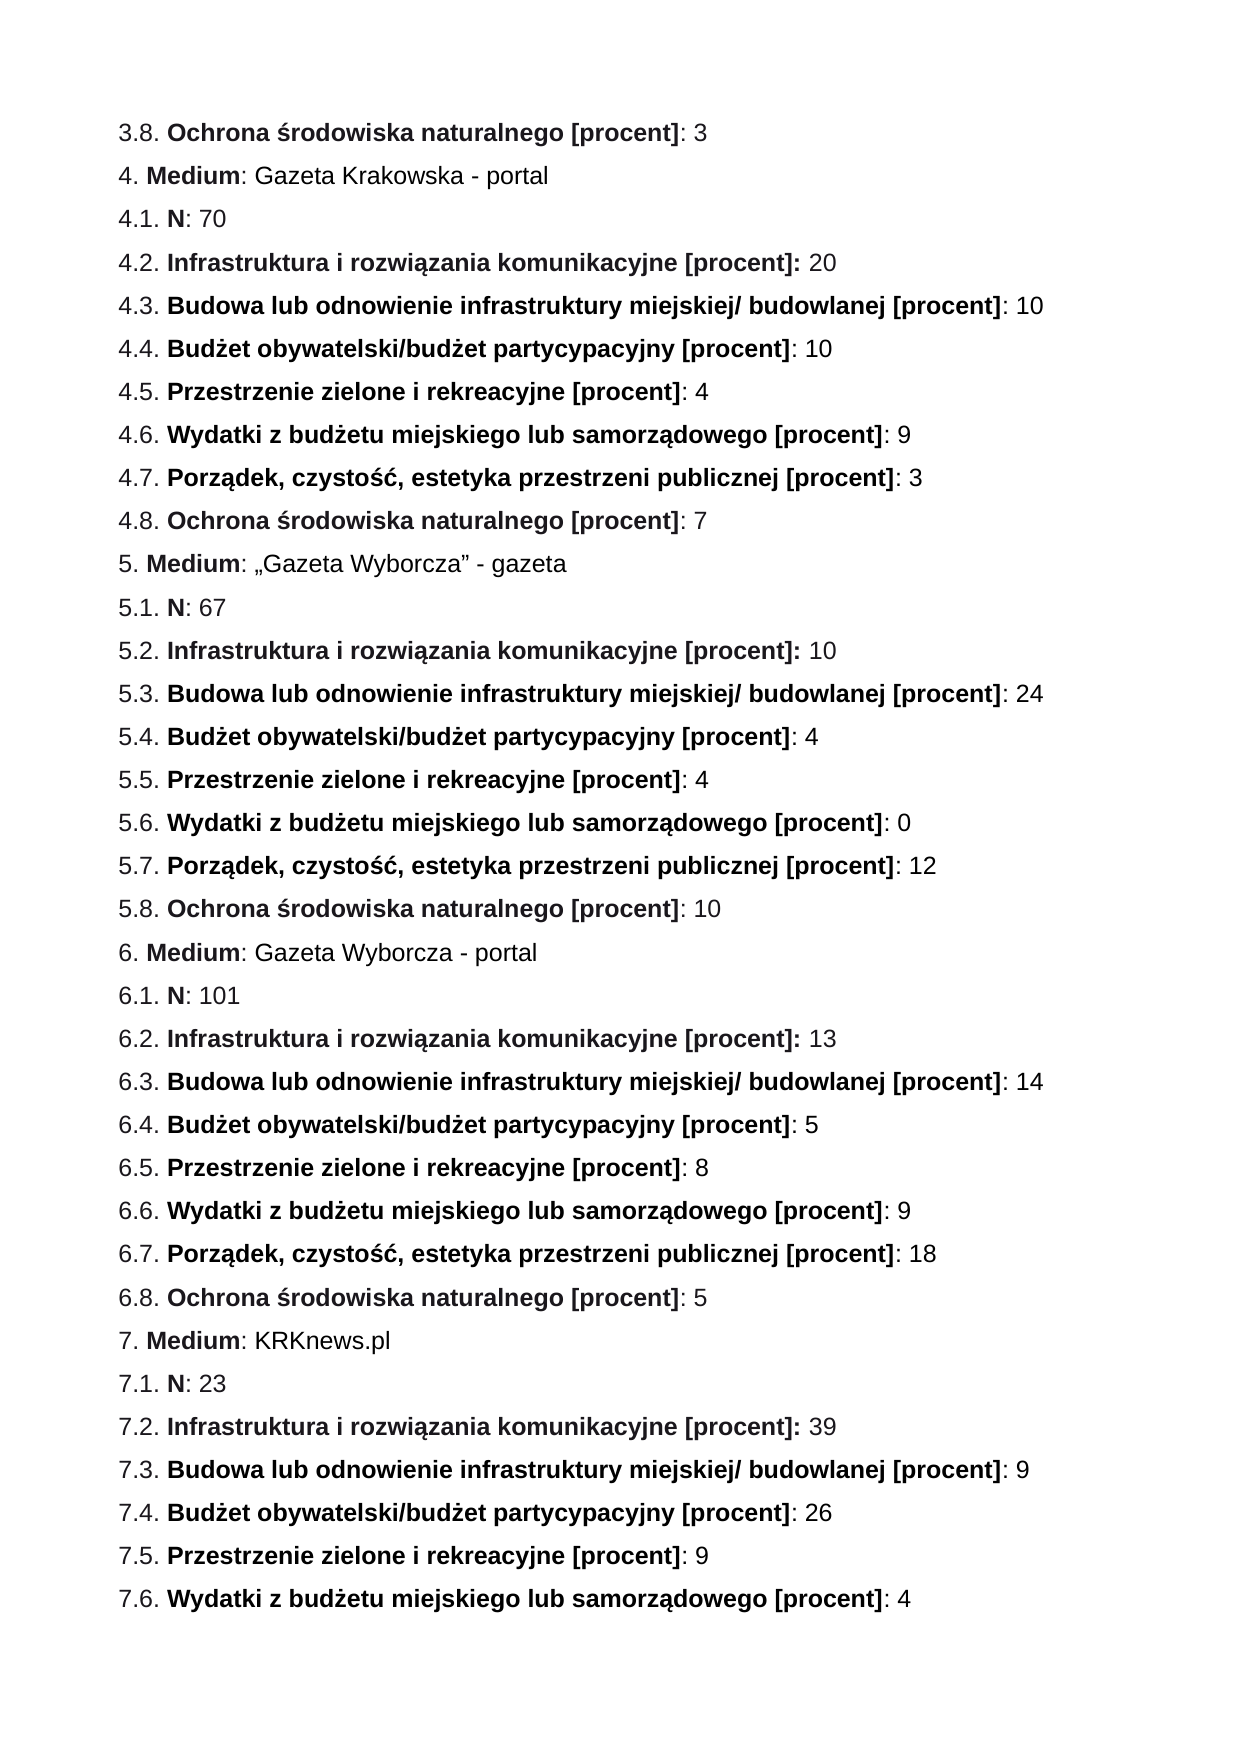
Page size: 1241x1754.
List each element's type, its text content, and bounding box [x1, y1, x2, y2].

text 4.3. Budowa lub odnowienie infrastruktury miejskiej/ budowlanej [procent]: 10 [118, 291, 1122, 319]
text 3.8. Ochrona środowiska naturalnego [procent]: 3 [118, 118, 1122, 147]
text 4.8. Ochrona środowiska naturalnego [procent]: 7 [118, 506, 1122, 535]
text 5.1. N: 67 [118, 592, 1122, 621]
text 7.5. Przestrzenie zielone i rekreacyjne [procent]: 9 [118, 1541, 1122, 1570]
text 6.7. Porządek, czystość, estetyka przestrzeni publicznej [procent]: 18 [118, 1239, 1122, 1268]
text 4. Medium: Gazeta Krakowska - portal [118, 161, 1122, 190]
text 5.5. Przestrzenie zielone i rekreacyjne [procent]: 4 [118, 765, 1122, 794]
text 5.2. Infrastruktura i rozwiązania komunikacyjne [procent]: 10 [118, 636, 1122, 664]
text 6.5. Przestrzenie zielone i rekreacyjne [procent]: 8 [118, 1153, 1122, 1182]
text 5.3. Budowa lub odnowienie infrastruktury miejskiej/ budowlanej [procent]: 24 [118, 679, 1122, 707]
text 4.7. Porządek, czystość, estetyka przestrzeni publicznej [procent]: 3 [118, 463, 1122, 492]
text 6.2. Infrastruktura i rozwiązania komunikacyjne [procent]: 13 [118, 1024, 1122, 1052]
text 7.3. Budowa lub odnowienie infrastruktury miejskiej/ budowlanej [procent]: 9 [118, 1455, 1122, 1484]
text 4.2. Infrastruktura i rozwiązania komunikacyjne [procent]: 20 [118, 247, 1122, 276]
text 5. Medium: „Gazeta Wyborcza” - gazeta [118, 549, 1122, 578]
text 5.4. Budżet obywatelski/budżet partycypacyjny [procent]: 4 [118, 722, 1122, 751]
text 7. Medium: KRKnews.pl [118, 1326, 1122, 1354]
text 7.4. Budżet obywatelski/budżet partycypacyjny [procent]: 26 [118, 1498, 1122, 1527]
text 7.6. Wydatki z budżetu miejskiego lub samorządowego [procent]: 4 [118, 1584, 1122, 1613]
text 6.4. Budżet obywatelski/budżet partycypacyjny [procent]: 5 [118, 1110, 1122, 1139]
text 5.7. Porządek, czystość, estetyka przestrzeni publicznej [procent]: 12 [118, 851, 1122, 880]
text 4.4. Budżet obywatelski/budżet partycypacyjny [procent]: 10 [118, 334, 1122, 362]
text 6.3. Budowa lub odnowienie infrastruktury miejskiej/ budowlanej [procent]: 14 [118, 1067, 1122, 1096]
text 6.6. Wydatki z budżetu miejskiego lub samorządowego [procent]: 9 [118, 1196, 1122, 1225]
text 6.8. Ochrona środowiska naturalnego [procent]: 5 [118, 1282, 1122, 1311]
text 5.8. Ochrona środowiska naturalnego [procent]: 10 [118, 894, 1122, 923]
text 6. Medium: Gazeta Wyborcza - portal [118, 937, 1122, 966]
text 7.2. Infrastruktura i rozwiązania komunikacyjne [procent]: 39 [118, 1412, 1122, 1441]
text 5.6. Wydatki z budżetu miejskiego lub samorządowego [procent]: 0 [118, 808, 1122, 837]
text 4.5. Przestrzenie zielone i rekreacyjne [procent]: 4 [118, 377, 1122, 406]
text 4.6. Wydatki z budżetu miejskiego lub samorządowego [procent]: 9 [118, 420, 1122, 449]
text 6.1. N: 101 [118, 981, 1122, 1009]
text 7.1. N: 23 [118, 1369, 1122, 1397]
text 4.1. N: 70 [118, 204, 1122, 233]
